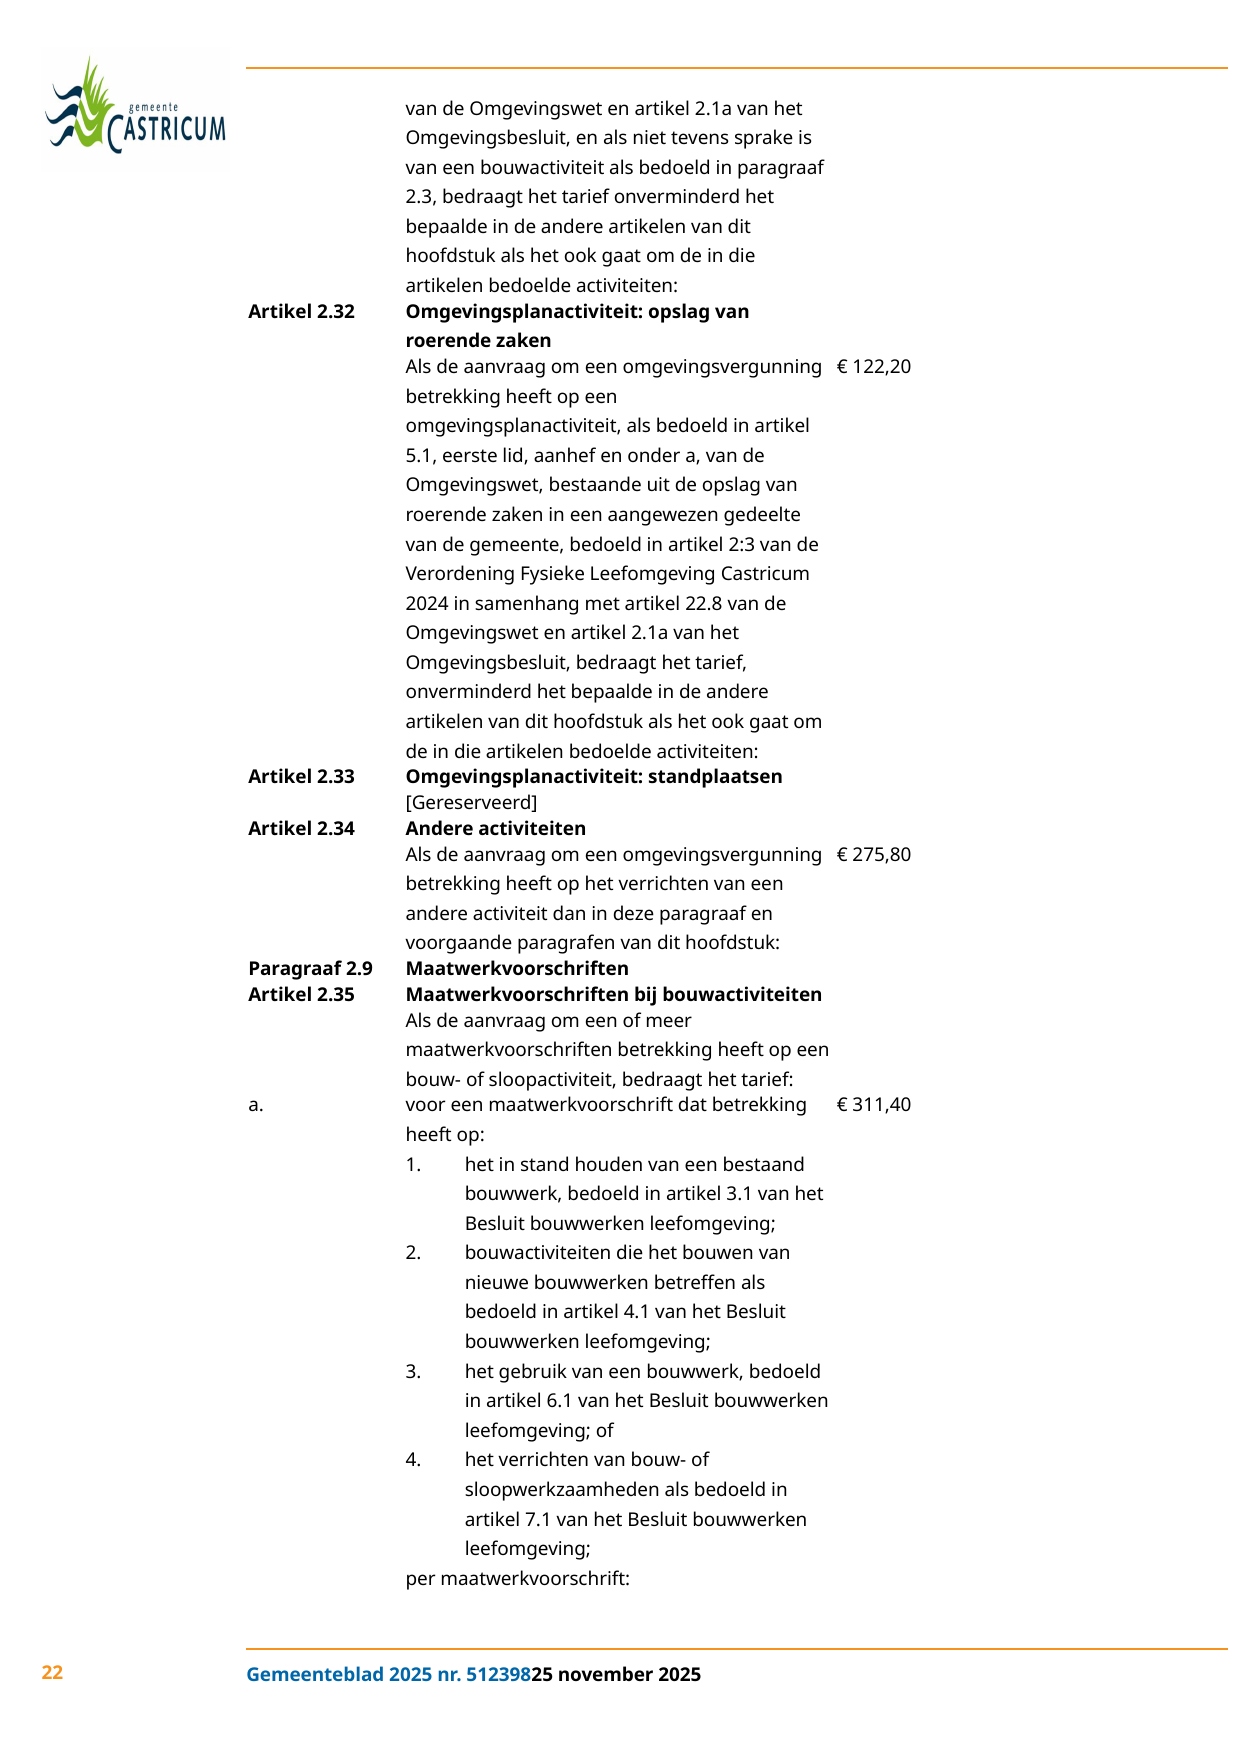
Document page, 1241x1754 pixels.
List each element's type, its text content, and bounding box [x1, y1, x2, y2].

table_cell Artikel 2.33 [248, 764, 405, 789]
table_cell voor een maatwerkvoorschrift dat betrekking heeft op: het in stand houden van een bestaand bouwwerk, bedoeld in artikel 3.1 van het Besluit bouwwerken leefomgeving; bouwactiviteiten die het bouwen van nieuwe bouwwerken betreffen als bedoeld in artikel 4.1 van het Besluit bouwwerken leefomgeving; het gebruik van een bouwwerk, bedoeld in artikel 6.1 van het Besluit bouwwerken leefomgeving; of het verrichten van bouw- of sloopwerkzaamheden als bedoeld in artikel 7.1 van het Besluit bouwwerken leefomgeving; per maatwerkvoorschrift: [405, 1092, 837, 1591]
table_cell Andere activiteiten [405, 815, 837, 841]
table_cell Als de aanvraag om een omgevingsvergunning betrekking heeft op het verrichten van een andere activiteit dan in deze paragraaf en voorgaande paragrafen van dit hoofdstuk: [405, 841, 837, 955]
table_cell [248, 789, 405, 815]
table_cell [837, 955, 1152, 981]
table_cell € 122,20 [837, 353, 1152, 764]
table_cell [837, 815, 1152, 841]
table_cell [837, 95, 1152, 298]
table_cell € 311,40 [837, 1092, 1152, 1591]
table_cell [837, 981, 1152, 1007]
picture [41, 47, 231, 172]
table_cell [248, 353, 405, 764]
table_cell Artikel 2.34 [248, 815, 405, 841]
table_cell Als de aanvraag om een of meer maatwerkvoorschriften betrekking heeft op een bouw- of sloopactiviteit, bedraagt het tarief: [405, 1007, 837, 1092]
table_cell [248, 1007, 405, 1092]
table_cell Maatwerkvoorschriften bij bouwactiviteiten [405, 981, 837, 1007]
table_cell Artikel 2.32 [248, 298, 405, 353]
table_cell [Gereserveerd] [405, 789, 837, 815]
table_cell [837, 789, 1152, 815]
table_cell Als de aanvraag om een omgevingsvergunning betrekking heeft op een omgevingsplanactiviteit, als bedoeld in artikel 5.1, eerste lid, aanhef en onder a, van de Omgevingswet, bestaande uit de opslag van roerende zaken in een aangewezen gedeelte van de gemeente, bedoeld in artikel 2:3 van de Verordening Fysieke Leefomgeving Castricum 2024 in samenhang met artikel 22.8 van de Omgevingswet en artikel 2.1a van het Omgevingsbesluit, bedraagt het tarief, onverminderd het bepaalde in de andere artikelen van dit hoofdstuk als het ook gaat om de in die artikelen bedoelde activiteiten: [405, 353, 837, 764]
table_cell Omgevingsplanactiviteit: opslag van roerende zaken [405, 298, 837, 353]
table_cell € 275,80 [837, 841, 1152, 955]
table_cell [837, 1007, 1152, 1092]
table_cell Maatwerkvoorschriften [405, 955, 837, 981]
table_cell [248, 95, 405, 298]
table_cell [837, 298, 1152, 353]
table_cell [837, 764, 1152, 789]
table_cell a. [248, 1092, 405, 1591]
table_cell Paragraaf 2.9 [248, 955, 405, 981]
table_cell van de Omgevingswet en artikel 2.1a van het Omgevingsbesluit, en als niet tevens sprake is van een bouwactiviteit als bedoeld in paragraaf 2.3, bedraagt het tarief onverminderd het bepaalde in de andere artikelen van dit hoofdstuk als het ook gaat om de in die artikelen bedoelde activiteiten: [405, 95, 837, 298]
table_cell [248, 841, 405, 955]
table_cell Artikel 2.35 [248, 981, 405, 1007]
table_cell Omgevingsplanactiviteit: standplaatsen [405, 764, 837, 789]
